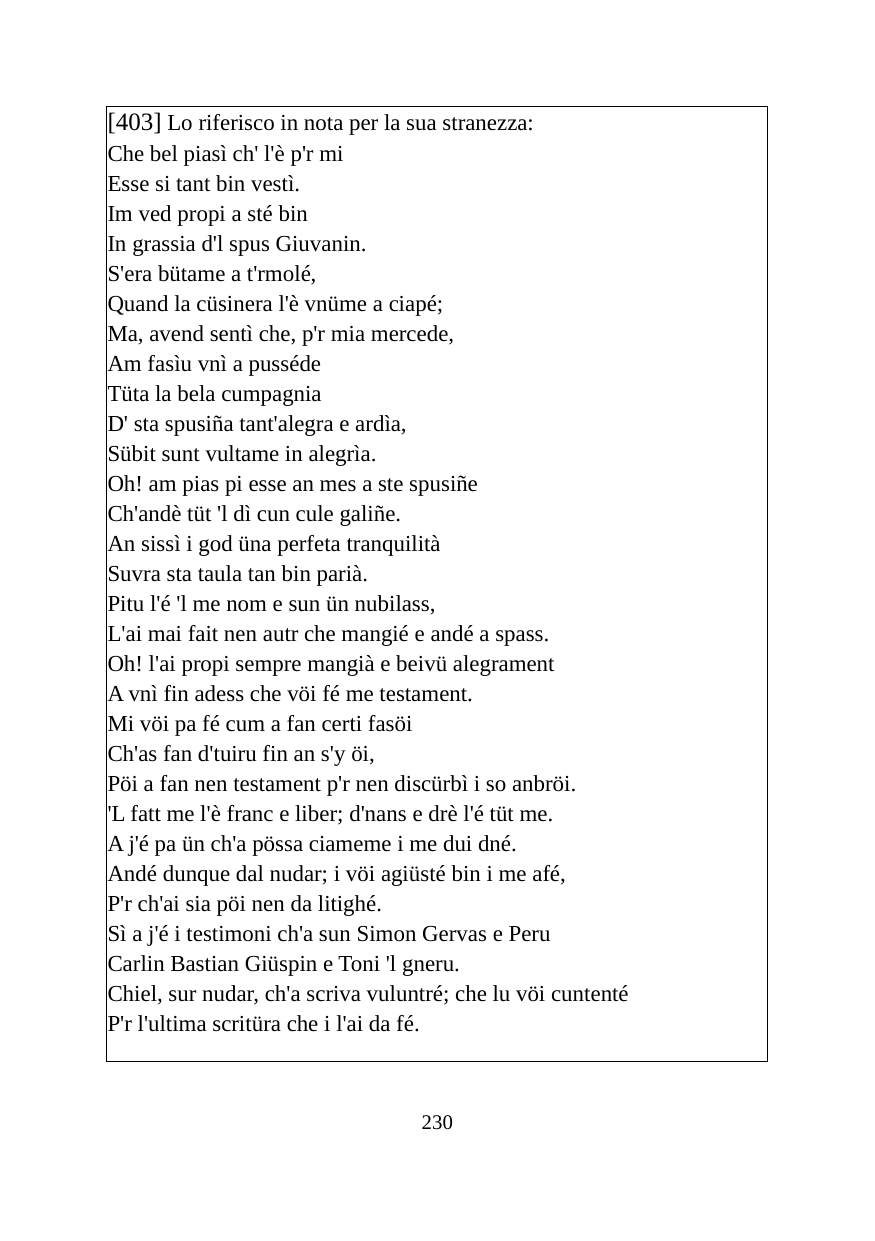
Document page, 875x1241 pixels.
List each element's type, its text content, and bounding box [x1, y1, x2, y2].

text Che bel piasì ch' l'è p'r mi Esse si tant bin vestì. Im ved propi a sté bin In grassia d'l spus Giuvanin. S'era bütame a t'rmolé, Quand la cüsinera l'è vnüme a ciapé; Ma, avend sentì che, p'r mia mercede, Am fasìu vnì a pusséde Tüta la bela cumpagnia D' sta spusiña tant'alegra e ardìa, Sübit sunt vultame in alegrìa. Oh! am pias pi esse an mes a ste spusiñe Ch'andè tüt 'l dì cun cule galiñe. An sissì i god üna perfeta tranquilità Suvra sta taula tan bin parià. Pitu l'é 'l me nom e sun ün nubilass, L'ai mai fait nen autr che mangié e andé a spass. Oh! l'ai propi sempre mangià e beivü alegrament A vnì fin adess che vöi fé me testament. Mi vöi pa fé cum a fan certi fasöi Ch'as fan d'tuiru fin an s'y öi, Pöi a fan nen testament p'r nen discürbì i so anbröi. 'L fatt me l'è franc e liber; d'nans e drè l'é tüt me. A j'é pa ün ch'a pössa ciameme i me dui dné. Andé dunque dal nudar; i vöi agiüsté bin i me afé, P'r ch'ai sia pöi nen da litighé. Sì a j'é i testimoni ch'a sun Simon Gervas e Peru Carlin Bastian Giüspin e Toni 'l gneru. Chiel, sur nudar, ch'a scriva vuluntré; che lu vöi cuntenté P'r l'ultima scritüra che i l'ai da fé. [107, 135, 767, 1061]
text [403] Lo riferisco in nota per la sua stranezza: [107, 107, 767, 135]
